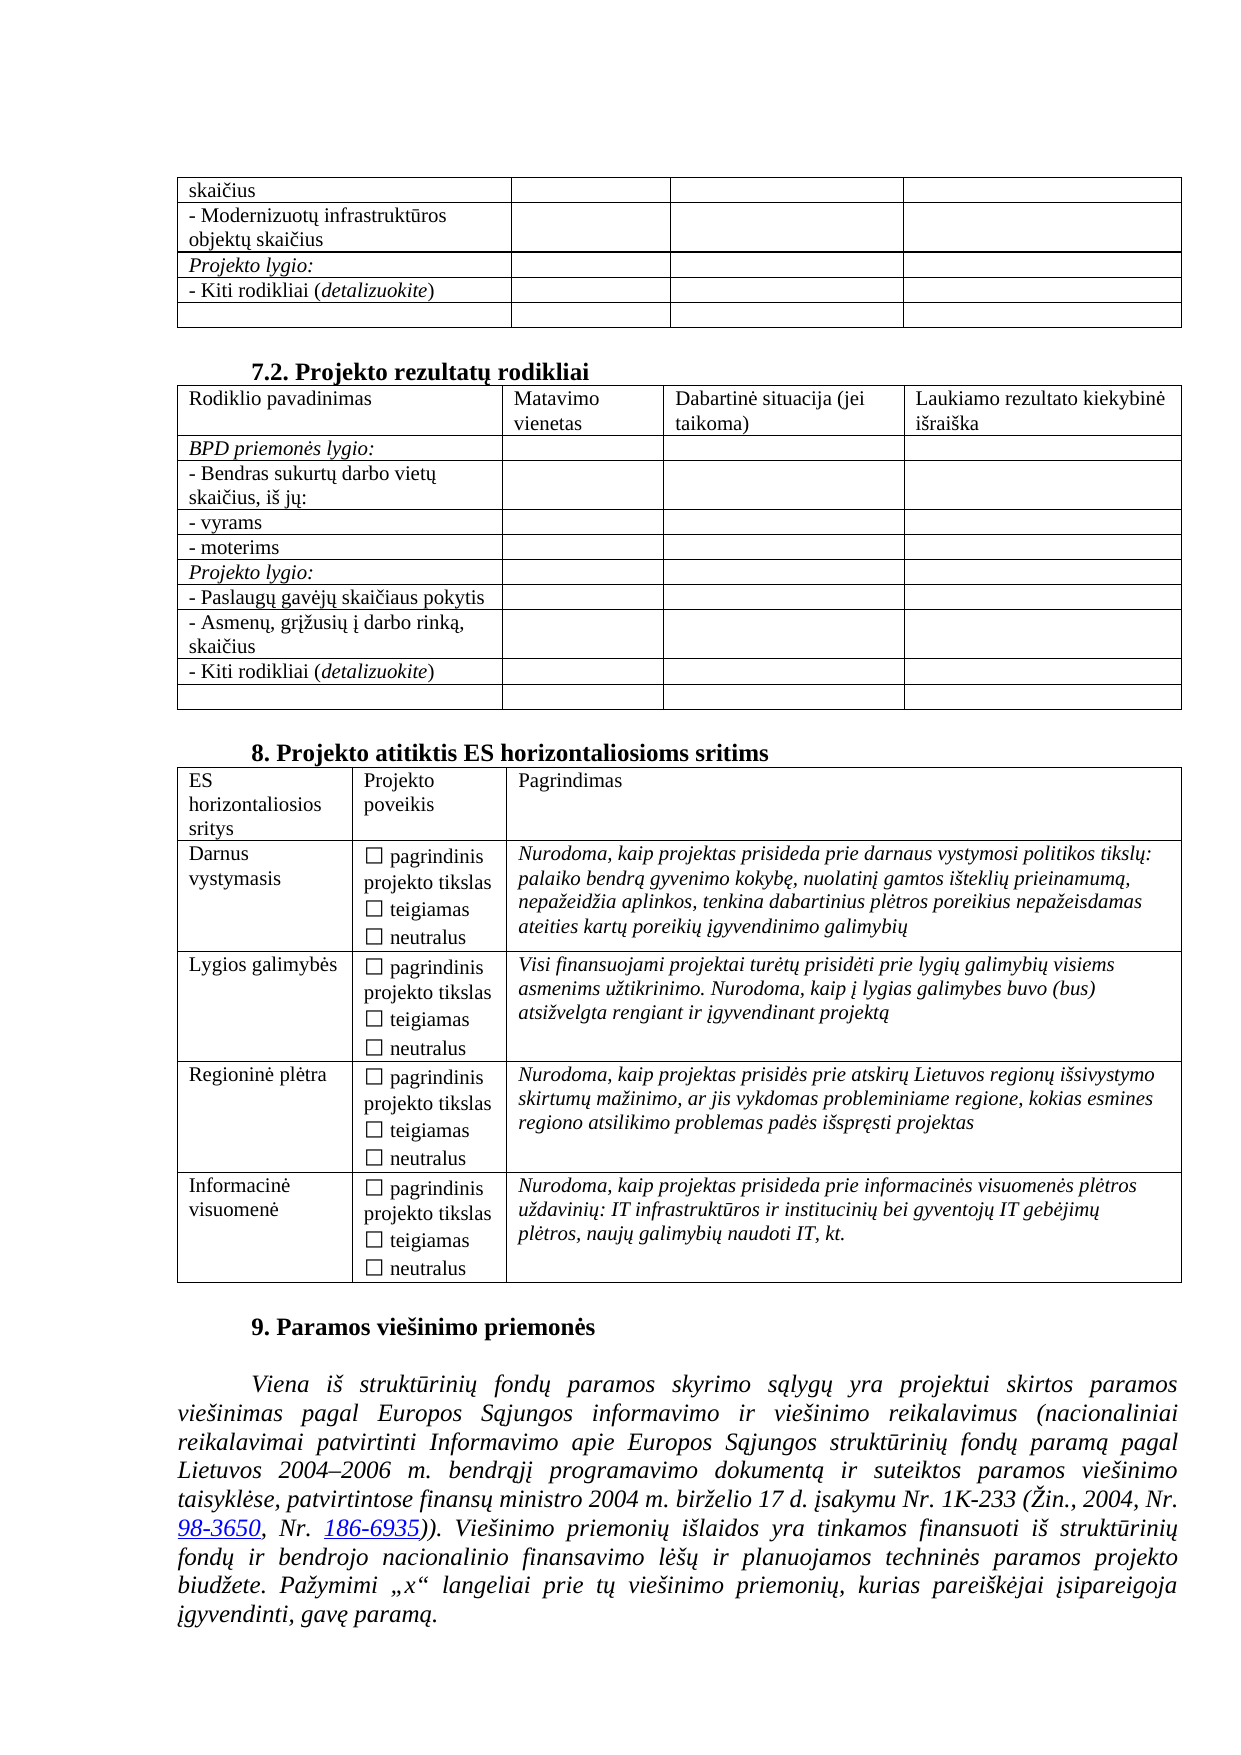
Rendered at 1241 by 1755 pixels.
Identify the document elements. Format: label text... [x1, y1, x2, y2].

table_cell [664, 610, 904, 658]
table_cell Nurodoma, kaip projektas prisidės prie atskirų Lietuvos regionų išsivystymo skirtumų mažinimo, ar jis vykdomas probleminiame regione, kokias esmines regiono atsilikimo problemas padės išspręsti projektas [507, 1062, 1181, 1172]
table_cell [664, 585, 904, 609]
table_cell Nurodoma, kaip projektas prisideda prie informacinės visuomenės plėtros uždavinių: IT infrastruktūros ir institucinių bei gyventojų IT gebėjimų plėtros, naujų galimybių naudoti IT, kt. [507, 1173, 1181, 1282]
table_cell ⬜ pagrindinis projekto tikslas ⬜ teigiamas ⬜ neutralus [353, 1173, 506, 1282]
table_cell [664, 535, 904, 559]
table_header Matavimo vienetas [503, 386, 663, 434]
table_cell ⬜ pagrindinis projekto tikslas ⬜ teigiamas ⬜ neutralus [353, 1062, 506, 1172]
table_header Dabartinė situacija (jei taikoma) [664, 386, 904, 434]
table_cell Regioninė plėtra [178, 1062, 352, 1172]
table_cell [512, 178, 670, 202]
table_cell [503, 535, 663, 559]
table_cell Projekto lygio: [178, 253, 511, 277]
table_cell ⬜ pagrindinis projekto tikslas ⬜ teigiamas ⬜ neutralus [353, 952, 506, 1061]
table_cell - Bendras sukurtų darbo vietų skaičius, iš jų: [178, 461, 502, 509]
table_cell [905, 685, 1181, 708]
table_cell [503, 610, 663, 658]
table_cell [503, 685, 663, 708]
table_cell [904, 278, 1181, 302]
table_cell [503, 560, 663, 584]
table_cell - Asmenų, grįžusių į darbo rinką, skaičius [178, 610, 502, 658]
table_cell ⬜ pagrindinis projekto tikslas ⬜ teigiamas ⬜ neutralus [353, 841, 506, 951]
table_cell BPD priemonės lygio: [178, 436, 502, 459]
table_cell [503, 510, 663, 534]
table_cell [905, 610, 1181, 658]
table_cell - Paslaugų gavėjų skaičiaus pokytis [178, 585, 502, 609]
table_cell [671, 303, 903, 327]
table_cell Informacinė visuomenė [178, 1173, 352, 1282]
table_cell [905, 585, 1181, 609]
table_cell Lygios galimybės [178, 952, 352, 1061]
table_cell Visi finansuojami projektai turėtų prisidėti prie lygių galimybių visiems asmenims užtikrinimo. Nurodoma, kaip į lygias galimybes buvo (bus) atsižvelgta rengiant ir įgyvendinant projektą [507, 952, 1181, 1061]
table_cell [671, 178, 903, 202]
table_cell [905, 659, 1181, 683]
table_cell [671, 278, 903, 302]
table_cell [664, 659, 904, 683]
table_cell Nurodoma, kaip projektas prisideda prie darnaus vystymosi politikos tikslų: palaiko bendrą gyvenimo kokybę, nuolatinį gamtos išteklių prieinamumą, nepažeidžia aplinkos, tenkina dabartinius plėtros poreikius nepažeisdamas ateities kartų poreikių įgyvendinimo galimybių [507, 841, 1181, 951]
table_cell [905, 436, 1181, 459]
table_cell [503, 585, 663, 609]
table_cell - Kiti rodikliai (detalizuokite) [178, 278, 511, 302]
table_cell [904, 178, 1181, 202]
table_header Rodiklio pavadinimas [178, 386, 502, 434]
table_cell [671, 253, 903, 277]
table_cell [178, 303, 511, 327]
table_cell Darnus vystymasis [178, 841, 352, 951]
table_cell [512, 278, 670, 302]
table_header ES horizontaliosios sritys [178, 768, 352, 840]
table_cell skaičius [178, 178, 511, 202]
table_cell - moterims [178, 535, 502, 559]
table_cell [664, 560, 904, 584]
table_cell - vyrams [178, 510, 502, 534]
table_cell [905, 560, 1181, 584]
table_cell - Kiti rodikliai (detalizuokite) [178, 659, 502, 683]
table_cell [905, 535, 1181, 559]
table_cell [904, 253, 1181, 277]
text 7.2. Projekto rezultatų rodikliai [177, 357, 1181, 385]
table_cell [905, 461, 1181, 509]
text 9. Paramos viešinimo priemonės [177, 1312, 1181, 1341]
table_cell - Modernizuotų infrastruktūros objektų skaičius [178, 203, 511, 251]
table_header Projekto poveikis [353, 768, 506, 840]
table_cell [904, 203, 1181, 251]
table_header Laukiamo rezultato kiekybinė išraiška [905, 386, 1181, 434]
table_cell [664, 685, 904, 708]
table_cell [503, 461, 663, 509]
table_cell [512, 303, 670, 327]
table_cell [512, 203, 670, 251]
text 8. Projekto atitiktis ES horizontaliosioms sritims [177, 738, 1181, 767]
table_cell [671, 203, 903, 251]
table_cell [664, 436, 904, 459]
table_cell [512, 253, 670, 277]
table_header Pagrindimas [507, 768, 1181, 840]
table_cell [664, 461, 904, 509]
table_cell [905, 510, 1181, 534]
table_cell [904, 303, 1181, 327]
table_cell [178, 685, 502, 708]
table_cell [503, 659, 663, 683]
table_cell [664, 510, 904, 534]
table_cell [503, 436, 663, 459]
table_cell Projekto lygio: [178, 560, 502, 584]
text Viena iš struktūrinių fondų paramos skyrimo sąlygų yra projektui skirtos paramos viešinimas pagal Europos Sąjungos informavimo ir viešinimo reikalavimus (nacionaliniai reikalavimai patvirtinti Informavimo apie Europos Sąjungos struktūrinių fondų paramą pagal Lietuvos 2004–2006 m. bendrąjį programavimo dokumentą ir suteiktos paramos viešinimo taisyklėse, patvirtintose finansų ministro 2004 m. birželio 17 d. įsakymu Nr. 1K-233 (Žin., 2004, Nr. 98-3650, Nr. 186-6935)). Viešinimo priemonių išlaidos yra tinkamos finansuoti iš struktūrinių fondų ir bendrojo nacionalinio finansavimo lėšų ir planuojamos techninės paramos projekto biudžete. Pažymimi „x“ langeliai prie tų viešinimo priemonių, kurias pareiškėjai įsipareigoja įgyvendinti, gavę paramą. [177, 1369, 1181, 1628]
